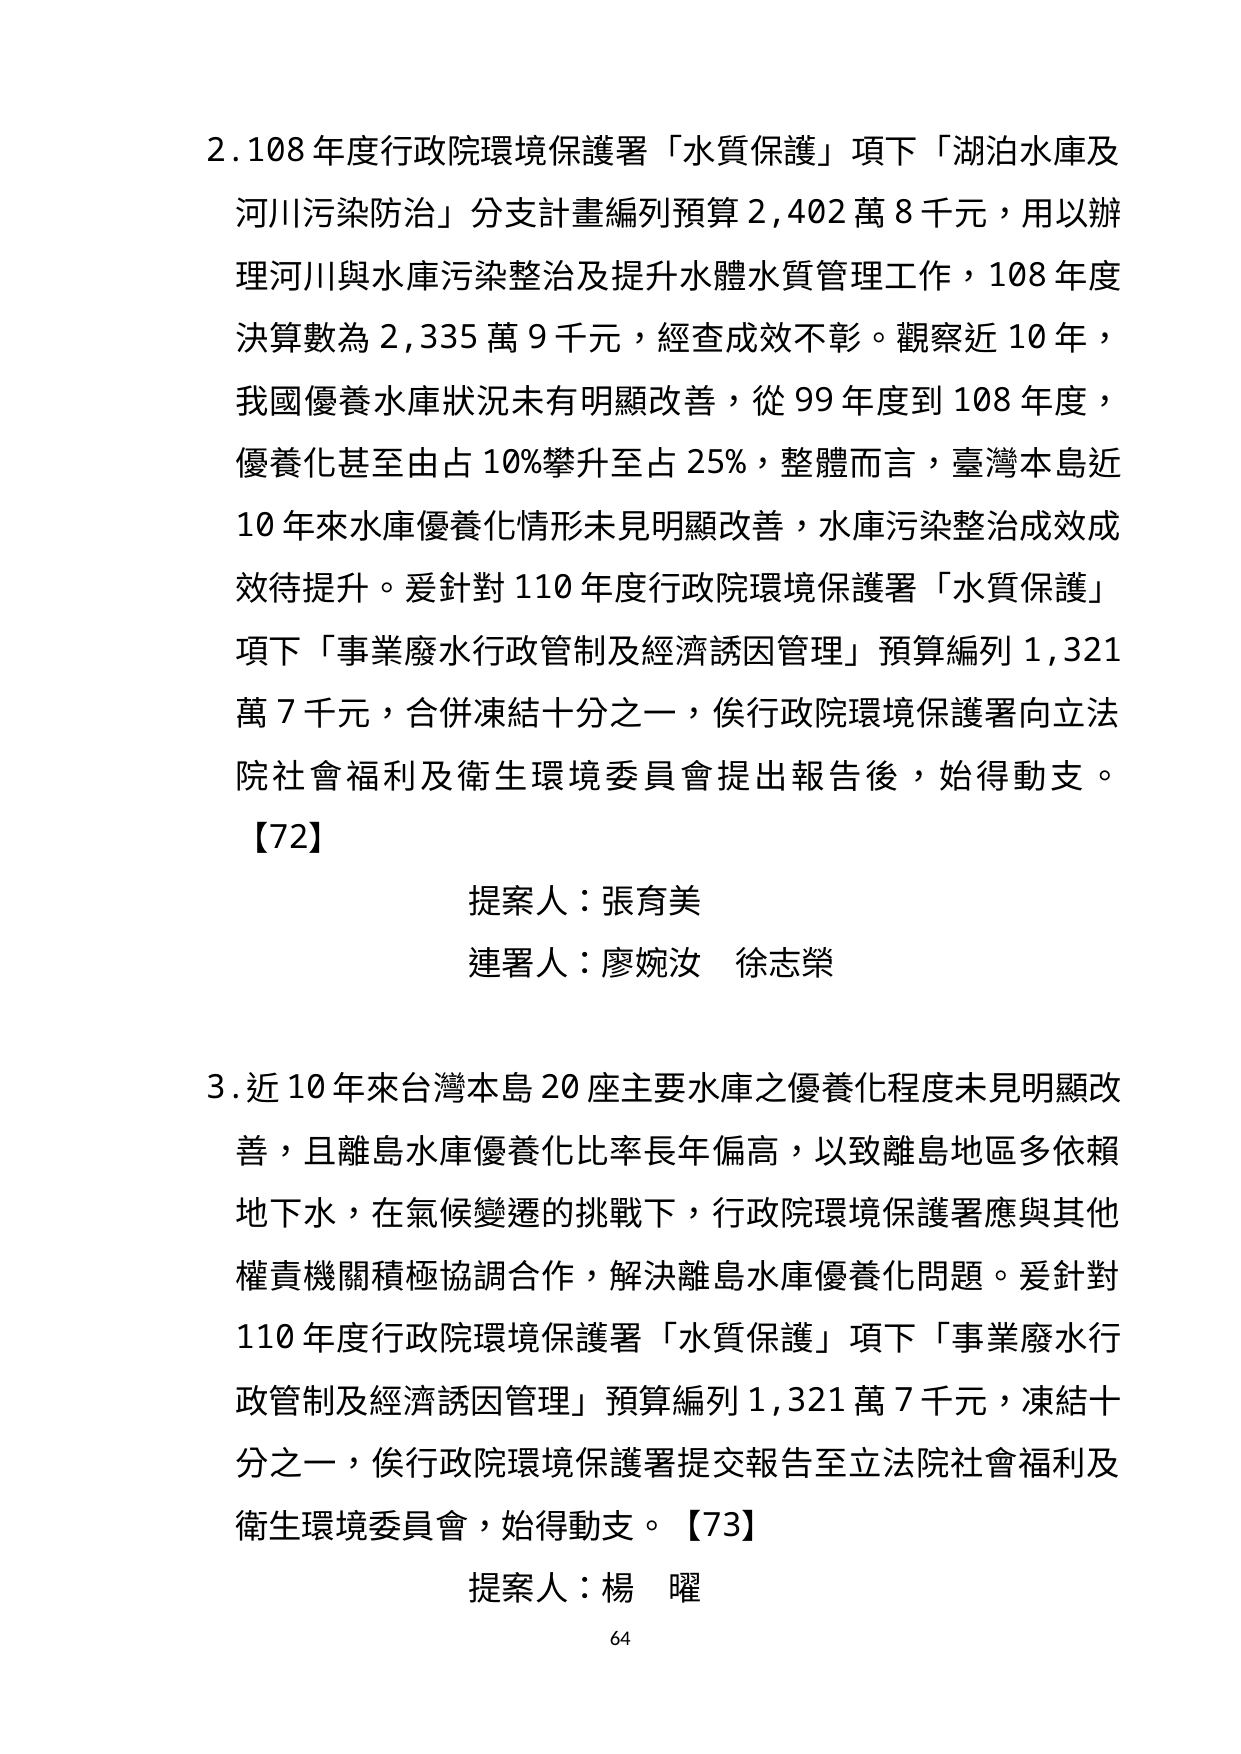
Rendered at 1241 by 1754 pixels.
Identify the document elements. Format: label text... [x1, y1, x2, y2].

text 提案人：楊 曜 [468, 1544, 1122, 1607]
text 3.近10年來台灣本島20座主要水庫之優養化程度未見明顯改善，且離島水庫優養化比率長年偏高，以致離島地區多依賴地下水，在氣候變遷的挑戰下，行政院環境保護署應與其他權責機關積極協調合作，解決離島水庫優養化問題。爰針對110年度行政院環境保護署「水質保護」項下「事業廢水行政管制及經濟誘因管理」預算編列1,321萬7千元，凍結十分之一，俟行政院環境保護署提交報告至立法院社會福利及衛生環境委員會，始得動支。【73】 [206, 1044, 1122, 1544]
text 2.108年度行政院環境保護署「水質保護」項下「湖泊水庫及河川污染防治」分支計畫編列預算2,402萬8千元，用以辦理河川與水庫污染整治及提升水體水質管理工作，108年度決算數為2,335萬9千元，經查成效不彰。觀察近10年，我國優養水庫狀況未有明顯改善，從99年度到108年度，優養化甚至由占10%攀升至占25%，整體而言，臺灣本島近10年來水庫優養化情形未見明顯改善，水庫污染整治成效成效待提升。爰針對110年度行政院環境保護署「水質保護」項下「事業廢水行政管制及經濟誘因管理」預算編列1,321萬7千元，合併凍結十分之一，俟行政院環境保護署向立法院社會福利及衛生環境委員會提出報告後，始得動支。【72】 [206, 107, 1122, 857]
text 連署人：廖婉汝 徐志榮 [468, 919, 1122, 982]
text 提案人：張育美 [468, 857, 1122, 919]
